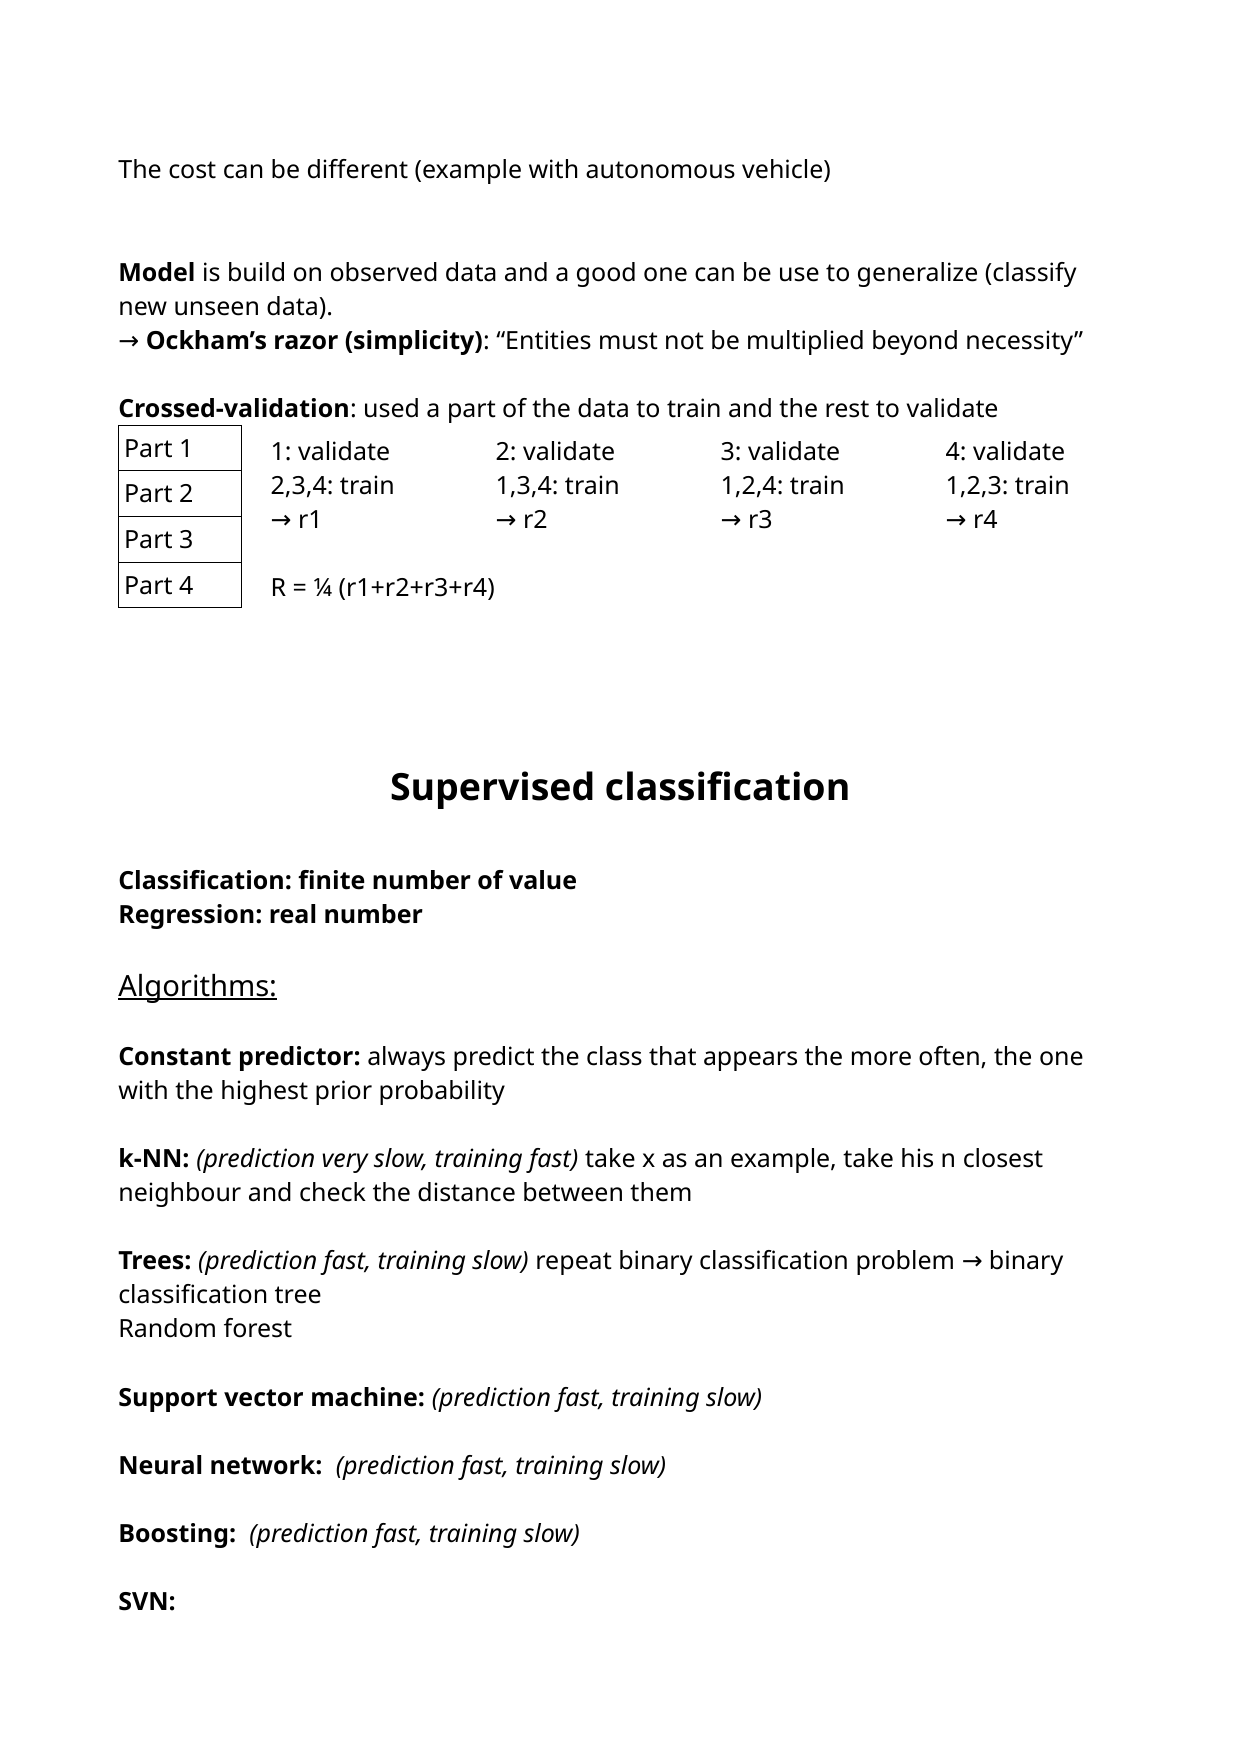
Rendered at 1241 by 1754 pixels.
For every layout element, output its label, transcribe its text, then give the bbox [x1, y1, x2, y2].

text Trees: (prediction fast, training slow) repeat binary classification problem → binary classification tree [118, 1243, 1122, 1311]
text Boosting: (prediction fast, training slow) [118, 1515, 1122, 1549]
text k-NN: (prediction very slow, training fast) take x as an example, take his n closest neighbour and check the distance between them [118, 1141, 1122, 1209]
text Random forest [118, 1311, 1122, 1345]
table_cell Part 4 [119, 563, 241, 607]
text Constant predictor: always predict the class that appears the more often, the one with the highest prior probability [118, 1038, 1122, 1107]
table_cell Part 2 [119, 471, 241, 516]
text Support vector machine: (prediction fast, training slow) [118, 1379, 1122, 1413]
text Crossed-validation: used a part of the data to train and the rest to validate [118, 391, 1122, 425]
text Classification: finite number of value [118, 863, 1122, 897]
text Model is build on observed data and a good one can be use to generalize (classify new unseen data). [118, 254, 1122, 322]
text Neural network: (prediction fast, training slow) [118, 1447, 1122, 1481]
table_header Part 1 [119, 426, 241, 470]
text Supervised classification [118, 761, 1122, 812]
text Algorithms: [118, 965, 1122, 1004]
text → Ockham’s razor (simplicity): “Entities must not be multiplied beyond necessity” [118, 322, 1122, 357]
table_cell Part 3 [119, 517, 241, 562]
text SVN: [118, 1583, 1122, 1618]
text Regression: real number [118, 897, 1122, 931]
text The cost can be different (example with autonomous vehicle) [118, 152, 1122, 186]
